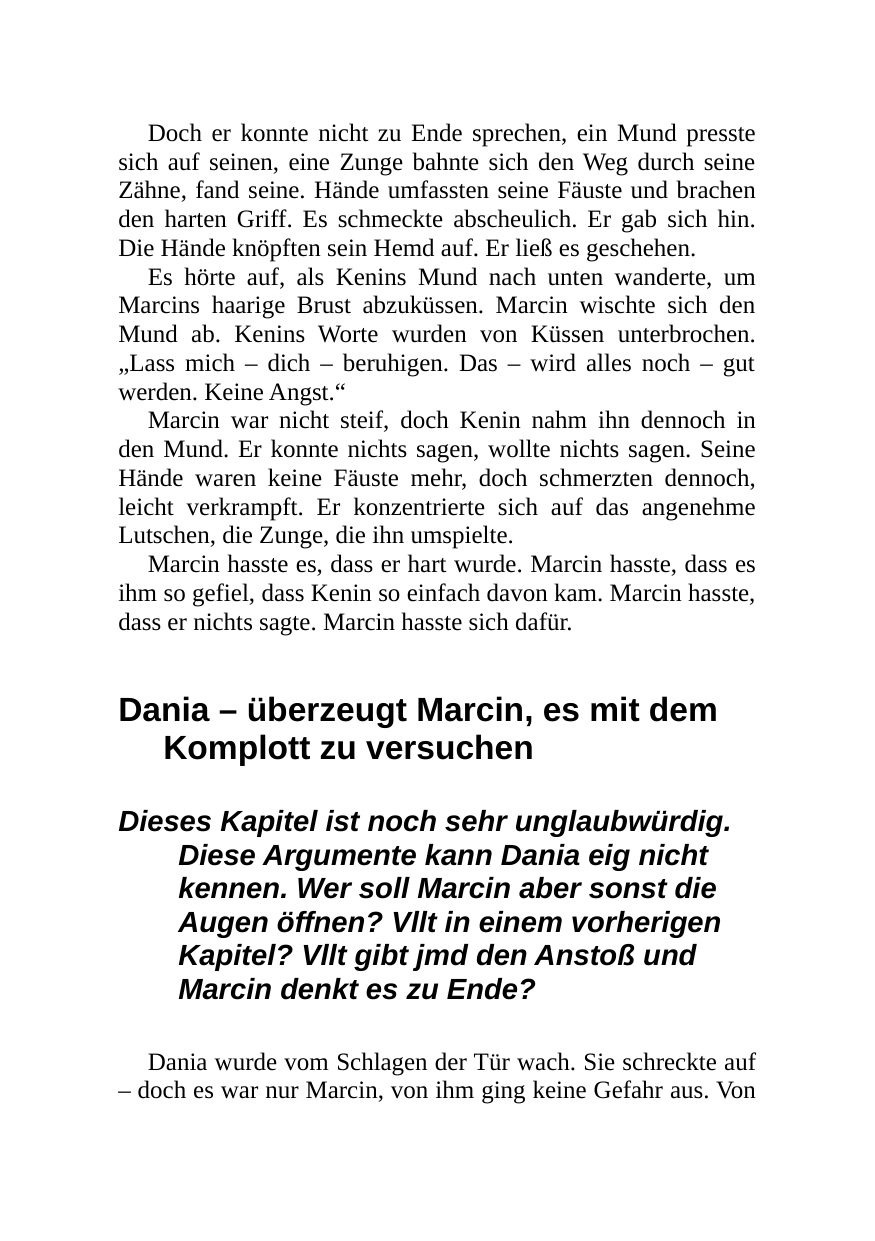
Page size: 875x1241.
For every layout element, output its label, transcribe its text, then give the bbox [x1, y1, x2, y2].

text Dania wurde vom Schlagen der Tür wach. Sie schreckte auf – doch es war nur Marcin, von ihm ging keine Gefahr aus. Von [118, 1047, 756, 1104]
subtitle Dieses Kapitel ist noch sehr unglaubwürdig. Diese Argumente kann Dania eig nicht kennen. Wer soll Marcin aber sonst die Augen öffnen? Vllt in einem vorherigen Kapitel? Vllt gibt jmd den Anstoß und Marcin denkt es zu Ende? [118, 804, 756, 1005]
text Marcin hasste es, dass er hart wurde. Marcin hasste, dass es ihm so gefiel, dass Kenin so einfach davon kam. Marcin hasste, dass er nichts sagte. Marcin hasste sich dafür. [118, 549, 756, 636]
subtitle Dania – überzeugt Marcin, es mit dem Komplott zu versuchen [118, 689, 756, 767]
text Doch er konnte nicht zu Ende sprechen, ein Mund presste sich auf seinen, eine Zunge bahnte sich den Weg durch seine Zähne, fand seine. Hände umfassten seine Fäuste und brachen den harten Griff. Es schmeckte abscheulich. Er gab sich hin. Die Hände knöpften sein Hemd auf. Er ließ es geschehen. [118, 118, 756, 262]
text Marcin war nicht steif, doch Kenin nahm ihn dennoch in den Mund. Er konnte nichts sagen, wollte nichts sagen. Seine Hände waren keine Fäuste mehr, doch schmerzten dennoch, leicht verkrampft. Er konzentrierte sich auf das angenehme Lutschen, die Zunge, die ihn umspielte. [118, 406, 756, 549]
text Es hörte auf, als Kenins Mund nach unten wanderte, um Marcins haarige Brust abzuküssen. Marcin wischte sich den Mund ab. Kenins Worte wurden von Küssen unterbrochen. „Lass mich – dich – beruhigen. Das – wird alles noch – gut werden. Keine Angst.“ [118, 262, 756, 406]
